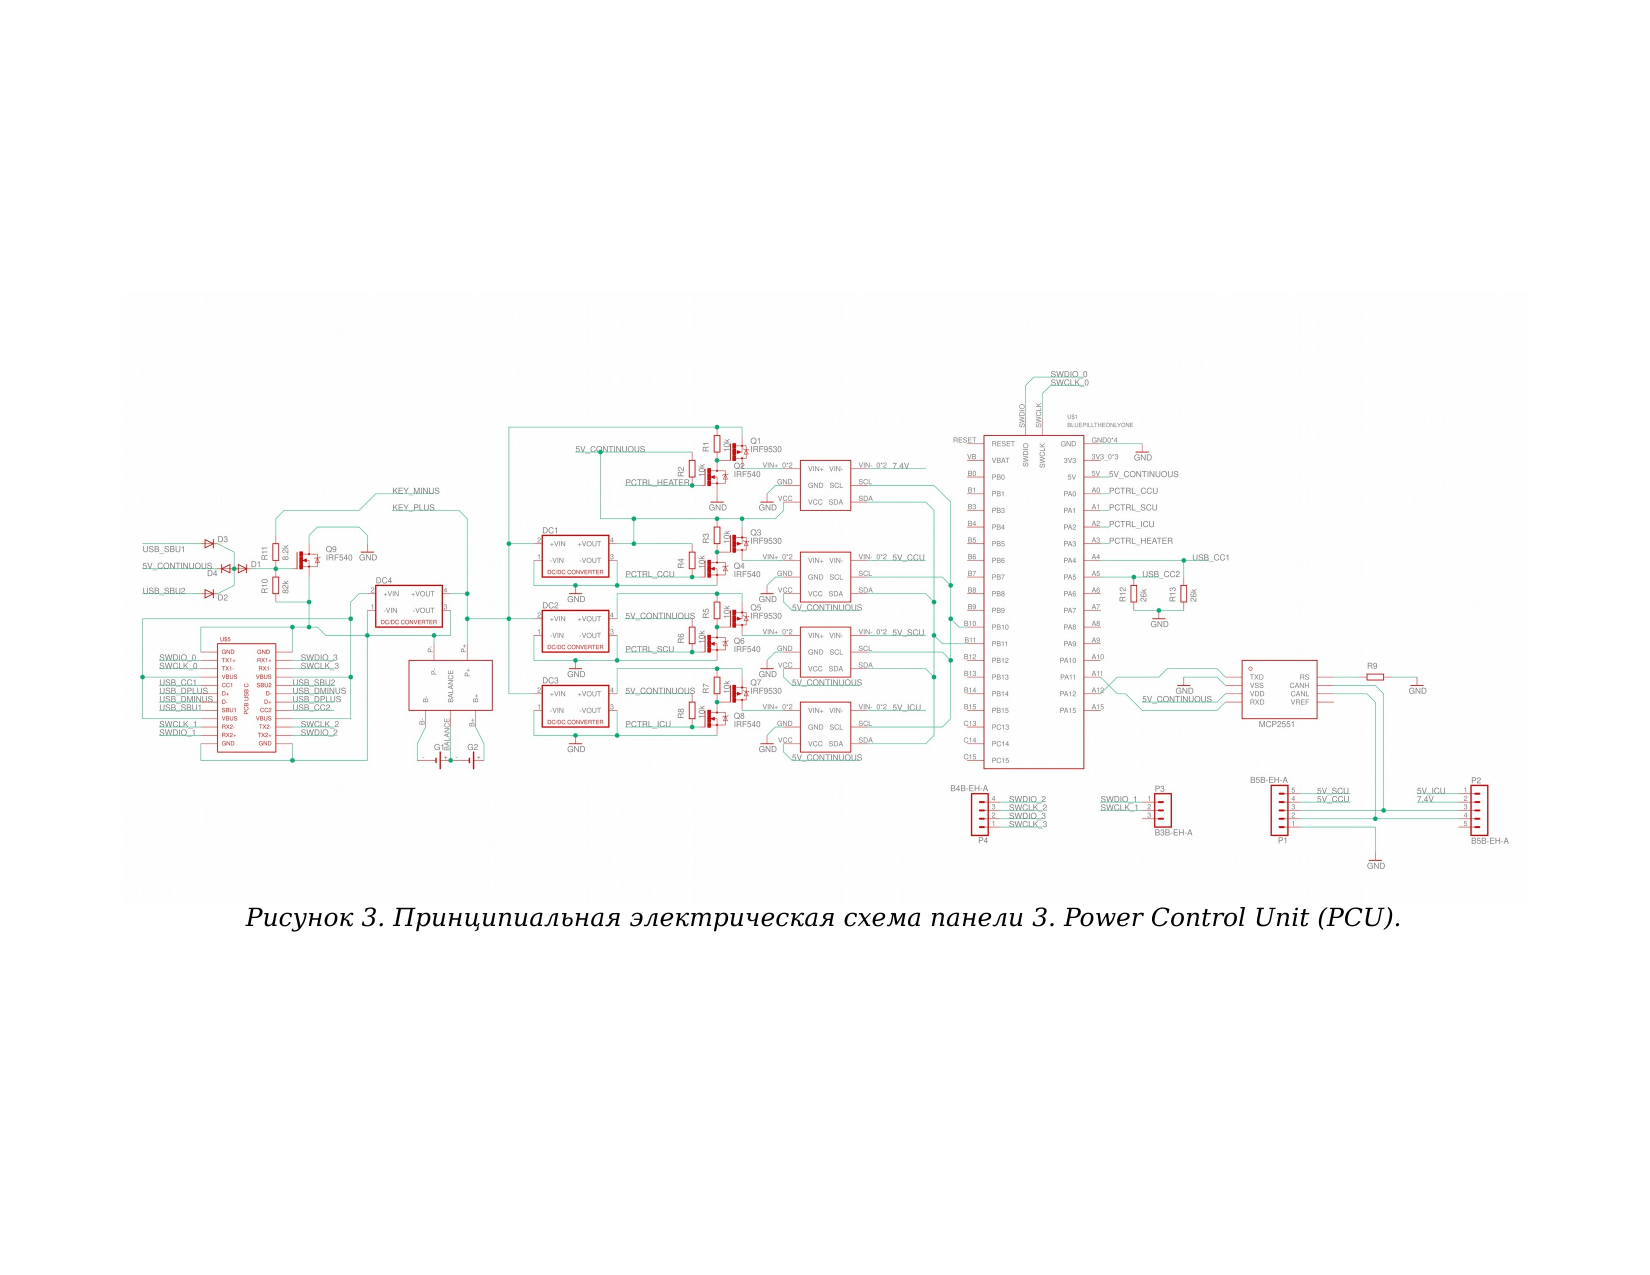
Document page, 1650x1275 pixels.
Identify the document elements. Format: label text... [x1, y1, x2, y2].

text Рисунок 3. Принципиальная электрическая схема панели 3. Power Control Unit (PCU). [118, 903, 1532, 932]
picture [122, 293, 1528, 904]
